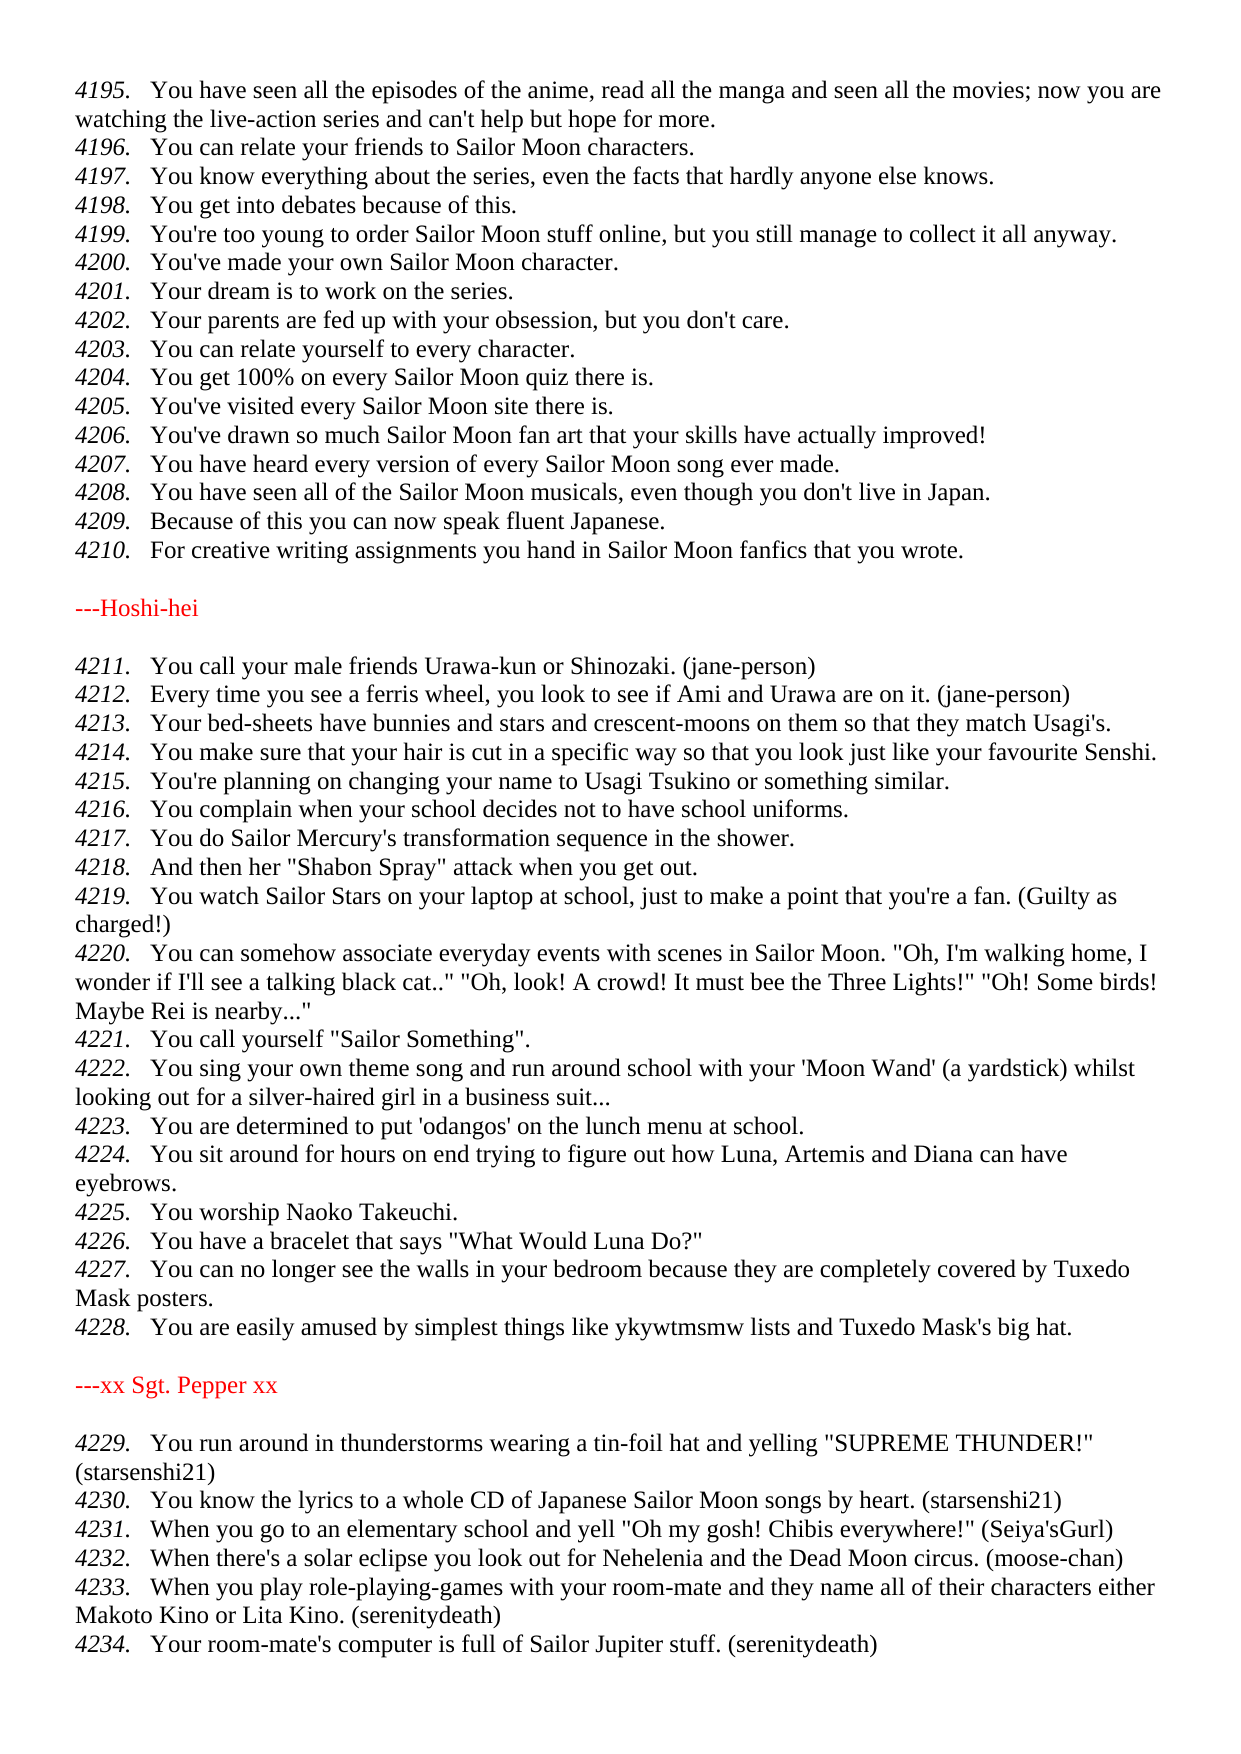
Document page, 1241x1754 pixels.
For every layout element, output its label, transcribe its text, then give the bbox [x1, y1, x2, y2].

list When you go to an elementary school and yell "Oh my gosh! Chibis everywhere!" (Seiya'sGurl) [75, 1514, 1165, 1543]
text ---xx Sgt. Pepper xx [75, 1370, 1165, 1399]
list You complain when your school decides not to have school uniforms. [75, 794, 1165, 823]
list You sit around for hours on end trying to figure out how Luna, Artemis and Diana can have eyebrows. [75, 1139, 1165, 1197]
list You call yourself "Sailor Something". [75, 1024, 1165, 1053]
list For creative writing assignments you hand in Sailor Moon fanfics that you wrote. [75, 535, 1165, 564]
list Your bed-sheets have bunnies and stars and crescent-moons on them so that they match Usagi's. [75, 708, 1165, 737]
list You have seen all the episodes of the anime, read all the manga and seen all the movies; now you are watching the live-action series and can't help but hope for more. [75, 75, 1165, 132]
list When you play role-playing-games with your room-mate and they name all of their characters either Makoto Kino or Lita Kino. (serenitydeath) [75, 1572, 1165, 1629]
list You have seen all of the Sailor Moon musicals, even though you don't live in Japan. [75, 477, 1165, 506]
list You've drawn so much Sailor Moon fan art that your skills have actually improved! [75, 420, 1165, 449]
list And then her "Shabon Spray" attack when you get out. [75, 852, 1165, 881]
text ---Hoshi-hei [75, 593, 1165, 622]
list You sing your own theme song and run around school with your 'Moon Wand' (a yardstick) whilst looking out for a silver-haired girl in a business suit... [75, 1053, 1165, 1111]
list You can relate your friends to Sailor Moon characters. [75, 132, 1165, 161]
list Your parents are fed up with your obsession, but you don't care. [75, 305, 1165, 334]
list You've visited every Sailor Moon site there is. [75, 391, 1165, 420]
list You are determined to put 'odangos' on the lunch menu at school. [75, 1111, 1165, 1139]
list You've made your own Sailor Moon character. [75, 247, 1165, 276]
list You're planning on changing your name to Usagi Tsukino or something similar. [75, 766, 1165, 794]
list You are easily amused by simplest things like ykywtmsmw lists and Tuxedo Mask's big hat. [75, 1312, 1165, 1341]
list When there's a solar eclipse you look out for Nehelenia and the Dead Moon circus. (moose-chan) [75, 1543, 1165, 1572]
list You do Sailor Mercury's transformation sequence in the shower. [75, 823, 1165, 852]
list You get into debates because of this. [75, 190, 1165, 219]
list You can no longer see the walls in your bedroom because they are completely covered by Tuxedo Mask posters. [75, 1254, 1165, 1312]
list Your dream is to work on the series. [75, 276, 1165, 305]
list You have heard every version of every Sailor Moon song ever made. [75, 449, 1165, 477]
list You can somehow associate everyday events with scenes in Sailor Moon. "Oh, I'm walking home, I wonder if I'll see a talking black cat.." "Oh, look! A crowd! It must bee the Three Lights!" "Oh! Some birds! Maybe Rei is nearby..." [75, 938, 1165, 1024]
list You have a bracelet that says "What Would Luna Do?" [75, 1226, 1165, 1254]
list Every time you see a ferris wheel, you look to see if Ami and Urawa are on it. (jane-person) [75, 679, 1165, 708]
list You make sure that your hair is cut in a specific way so that you look just like your favourite Senshi. [75, 737, 1165, 766]
list You worship Naoko Takeuchi. [75, 1197, 1165, 1226]
list You can relate yourself to every character. [75, 334, 1165, 362]
list You call your male friends Urawa-kun or Shinozaki. (jane-person) [75, 651, 1165, 679]
list You're too young to order Sailor Moon stuff online, but you still manage to collect it all anyway. [75, 219, 1165, 247]
list Your room-mate's computer is full of Sailor Jupiter stuff. (serenitydeath) [75, 1629, 1165, 1658]
list You know everything about the series, even the facts that hardly anyone else knows. [75, 161, 1165, 190]
list You get 100% on every Sailor Moon quiz there is. [75, 362, 1165, 391]
list You run around in thunderstorms wearing a tin-foil hat and yelling "SUPREME THUNDER!" (starsenshi21) [75, 1428, 1165, 1485]
list You know the lyrics to a whole CD of Japanese Sailor Moon songs by heart. (starsenshi21) [75, 1485, 1165, 1514]
list Because of this you can now speak fluent Japanese. [75, 506, 1165, 535]
list You watch Sailor Stars on your laptop at school, just to make a point that you're a fan. (Guilty as charged!) [75, 881, 1165, 938]
